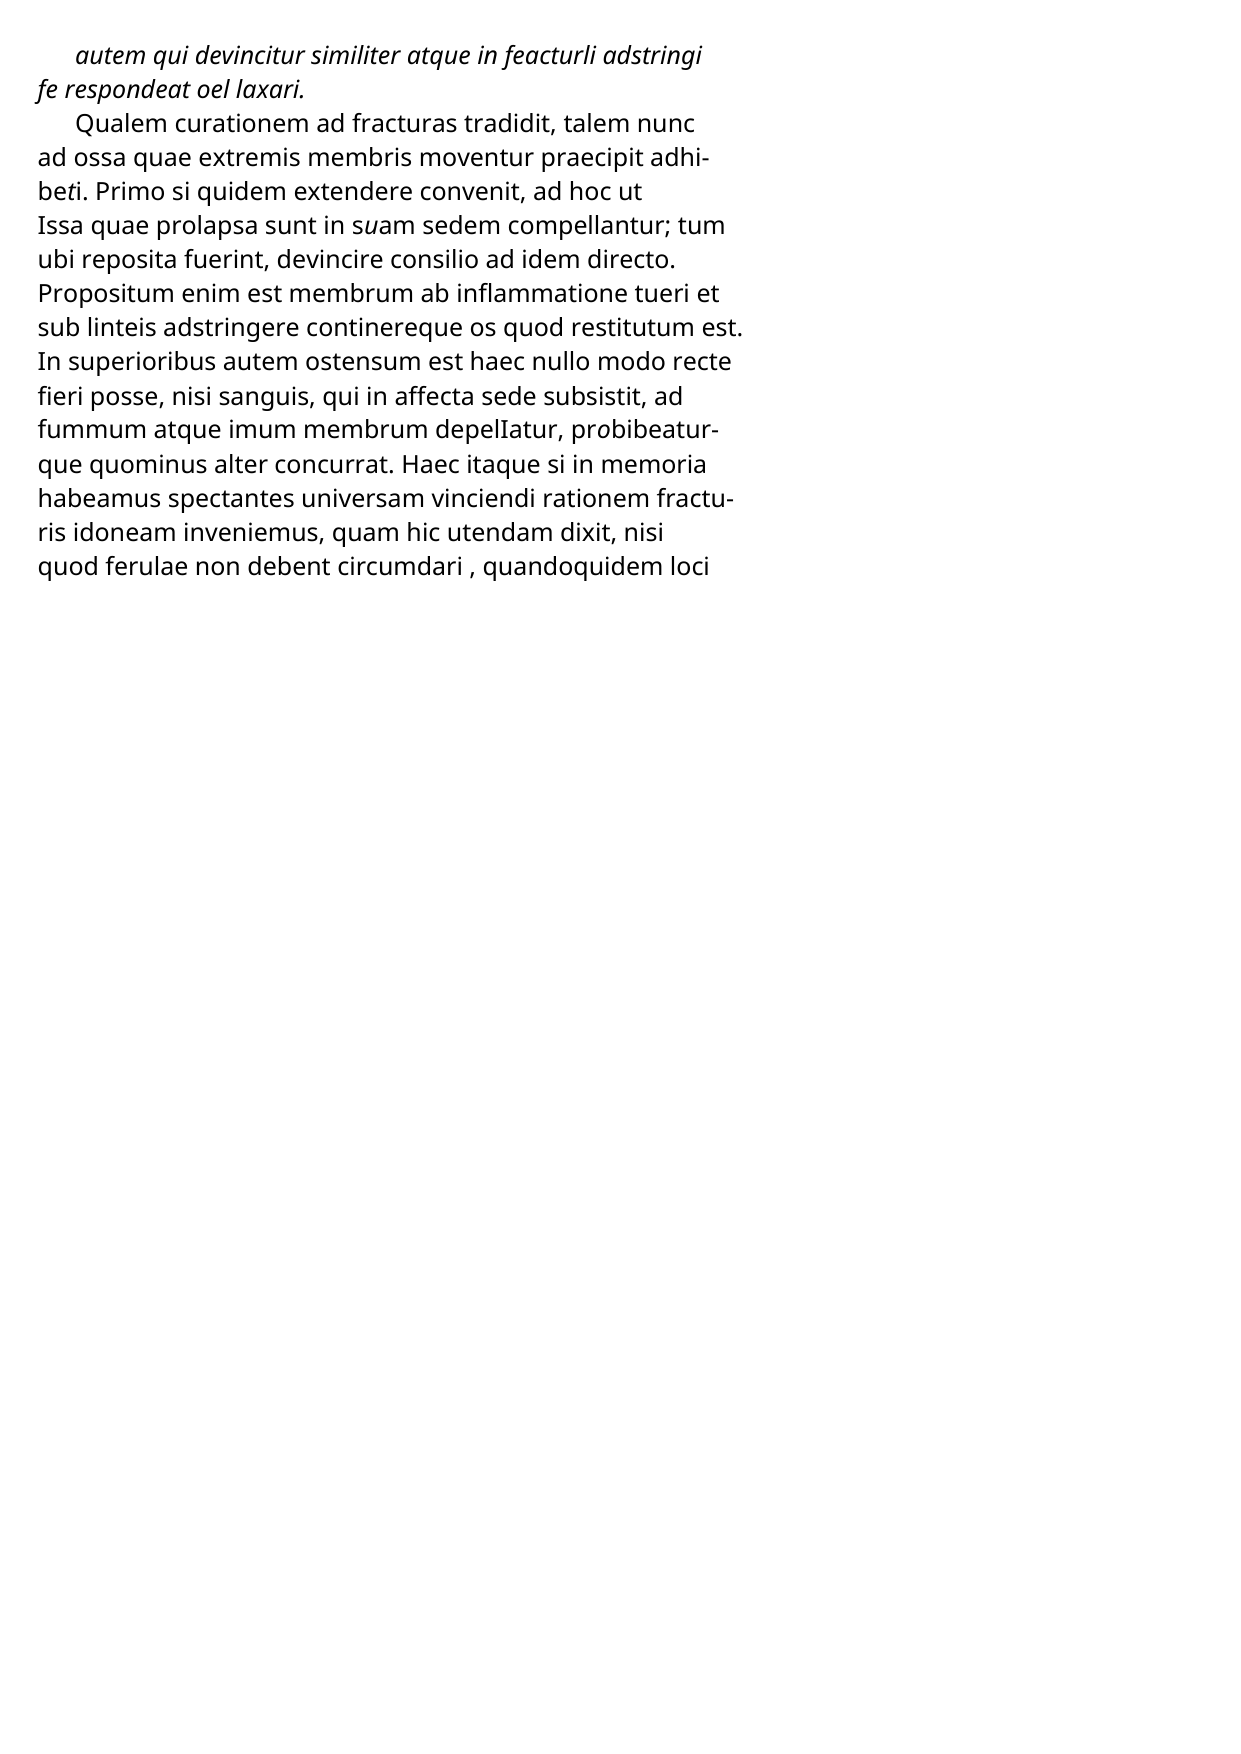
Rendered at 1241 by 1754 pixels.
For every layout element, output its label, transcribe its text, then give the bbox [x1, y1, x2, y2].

text autem qui devincitur similiter atque in feacturli adstringi fe respondeat oel laxari. [37, 37, 1203, 106]
text Qualem curationem ad fracturas tradidit, talem nunc ad ossa quae extremis membris moventur praecipit adhi- beti. Primo si quidem extendere convenit, ad hoc ut Issa quae prolapsa sunt in suam sedem compellantur; tum ubi reposita fuerint, devincire consilio ad idem directo. Propositum enim est membrum ab inflammatione tueri et sub linteis adstringere continereque os quod restitutum est. In superioribus autem ostensum est haec nullo modo recte fieri posse, nisi sanguis, qui in affecta sede subsistit, ad fummum atque imum membrum depelIatur, probibeatur- que quominus alter concurrat. Haec itaque si in memoria habeamus spectantes universam vinciendi rationem fractu- ris idoneam inveniemus, quam hic utendam dixit, nisi quod ferulae non debent circumdari , quandoquidem loci [37, 106, 1203, 582]
